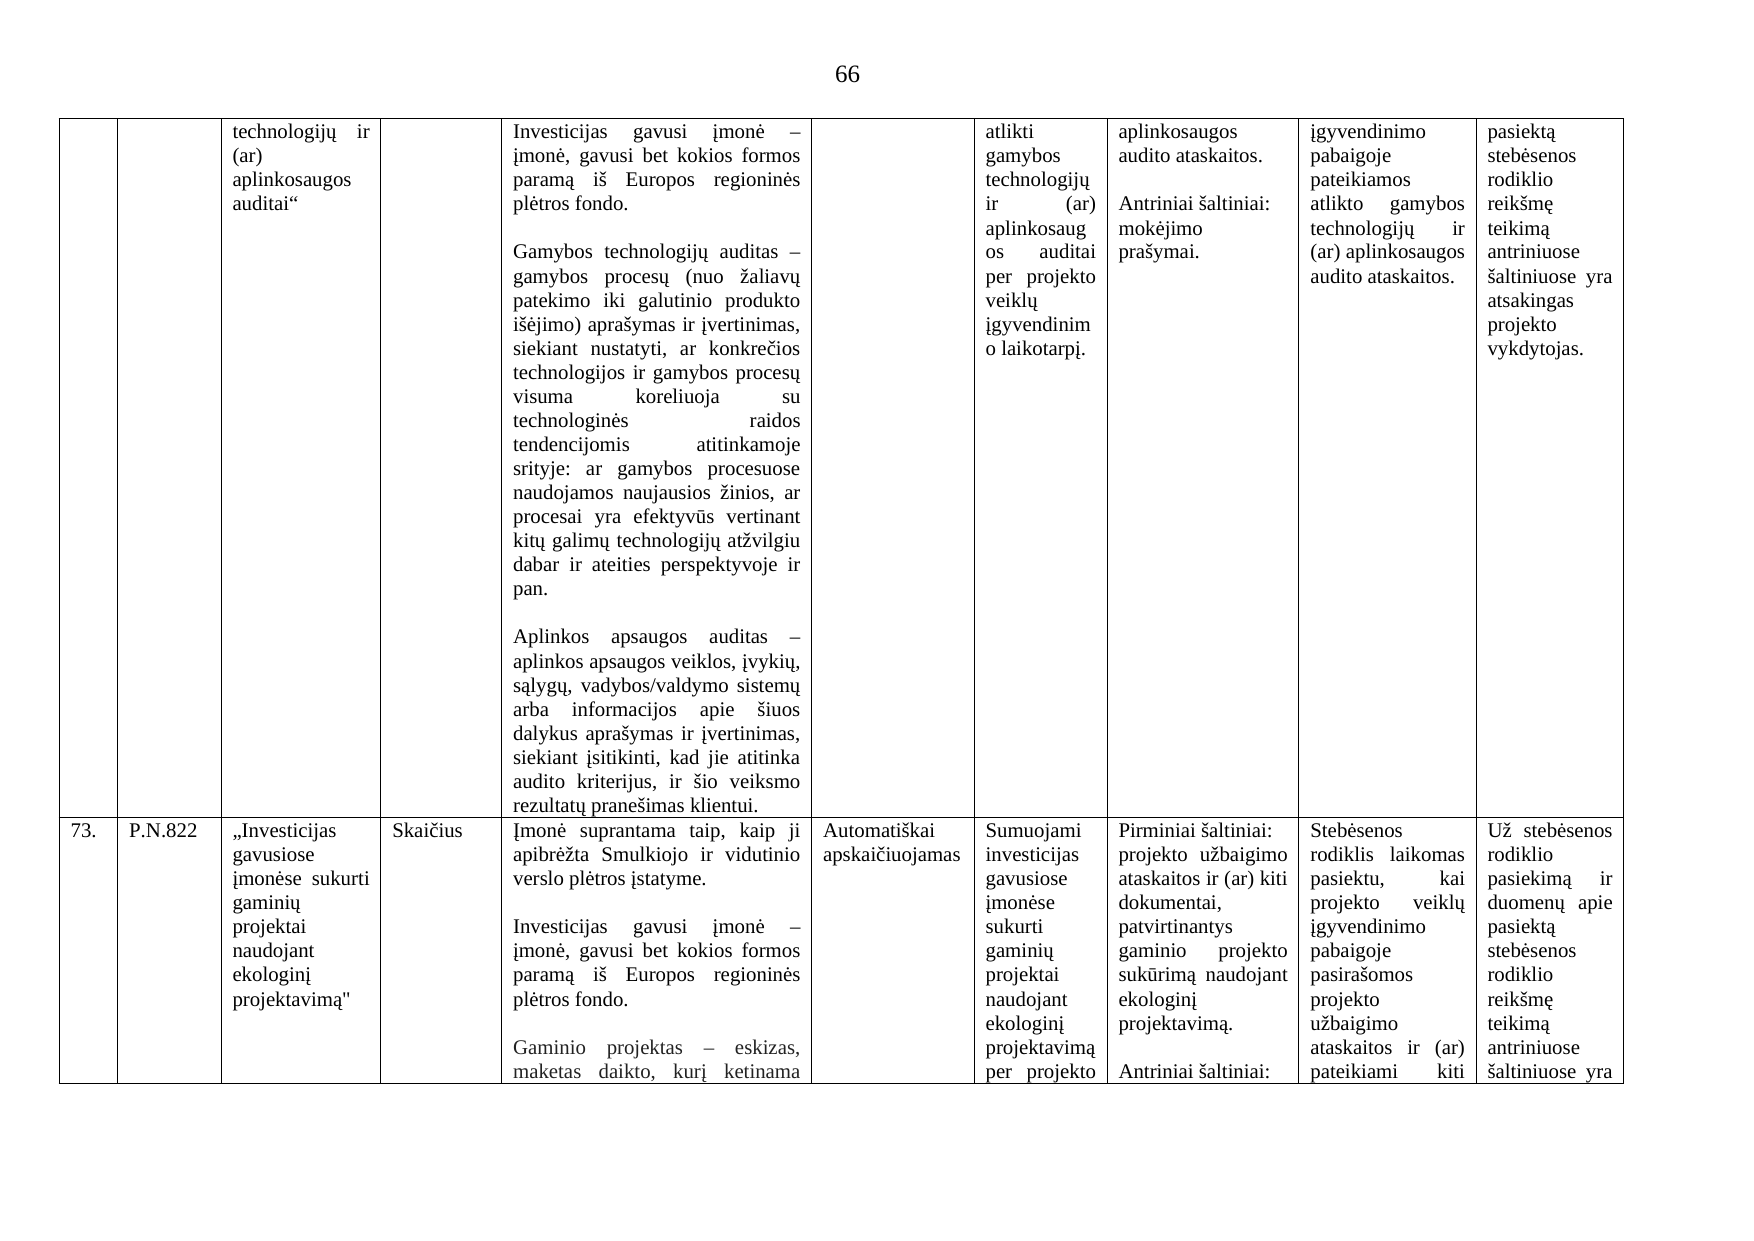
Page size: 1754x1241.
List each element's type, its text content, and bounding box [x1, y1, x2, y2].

table_cell Įmonė suprantama taip, kaip ji apibrėžta Smulkiojo ir vidutinio verslo plėtros įstatyme. Investicijas gavusi įmonė – įmonė, gavusi bet kokios formos paramą iš Europos regioninės plėtros fondo. Gaminio projektas – eskizas, maketas daikto, kurį ketinama [502, 818, 811, 1083]
table_cell Pirminiai šaltiniai: projekto užbaigimo ataskaitos ir (ar) kiti dokumentai, patvirtinantys gaminio projekto sukūrimą naudojant ekologinį projektavimą. Antriniai šaltiniai: [1108, 818, 1298, 1083]
table_cell įgyvendinimo pabaigoje pateikiamos atlikto gamybos technologijų ir (ar) aplinkosaugos audito ataskaitos. [1299, 119, 1476, 817]
table_cell „Investicijas gavusiose įmonėse sukurti gaminių projektai naudojant ekologinį projektavimą" [222, 818, 380, 1083]
table_cell Už stebėsenos rodiklio pasiekimą ir duomenų apie pasiektą stebėsenos rodiklio reikšmę teikimą antriniuose šaltiniuose yra [1477, 818, 1623, 1083]
table_cell Investicijas gavusi įmonė – įmonė, gavusi bet kokios formos paramą iš Europos regioninės plėtros fondo. Gamybos technologijų auditas – gamybos procesų (nuo žaliavų patekimo iki galutinio produkto išėjimo) aprašymas ir įvertinimas, siekiant nustatyti, ar konkrečios technologijos ir gamybos procesų visuma koreliuoja su technologinės raidos tendencijomis atitinkamoje srityje: ar gamybos procesuose naudojamos naujausios žinios, ar procesai yra efektyvūs vertinant kitų galimų technologijų atžvilgiu dabar ir ateities perspektyvoje ir pan. Aplinkos apsaugos auditas – aplinkos apsaugos veiklos, įvykių, sąlygų, vadybos/valdymo sistemų arba informacijos apie šiuos dalykus aprašymas ir įvertinimas, siekiant įsitikinti, kad jie atitinka audito kriterijus, ir šio veiksmo rezultatų pranešimas klientui. [502, 119, 811, 817]
table_cell Skaičius [381, 818, 501, 1083]
table_cell technologijų ir (ar) aplinkosaugos auditai“ [222, 119, 380, 817]
table_cell atlikti gamybos technologijų ir (ar) aplinkosaugos auditai per projekto veiklų įgyvendinimo laikotarpį. [975, 119, 1107, 817]
table_cell Sumuojami investicijas gavusiose įmonėse sukurti gaminių projektai naudojant ekologinį projektavimą per projekto [975, 818, 1107, 1083]
table_cell Automatiškai apskaičiuojamas [812, 818, 974, 1083]
table_cell [381, 119, 501, 817]
table_cell pasiektą stebėsenos rodiklio reikšmę teikimą antriniuose šaltiniuose yra atsakingas projekto vykdytojas. [1477, 119, 1623, 817]
table_cell Stebėsenos rodiklis laikomas pasiektu, kai projekto veiklų įgyvendinimo pabaigoje pasirašomos projekto užbaigimo ataskaitos ir (ar) pateikiami kiti [1299, 818, 1476, 1083]
table_cell [60, 119, 117, 817]
table_cell 73. [60, 818, 117, 1083]
table_cell P.N.822 [118, 818, 221, 1083]
table_cell [812, 119, 974, 817]
table_cell aplinkosaugos audito ataskaitos. Antriniai šaltiniai: mokėjimo prašymai. [1108, 119, 1298, 817]
table_cell [118, 119, 221, 817]
